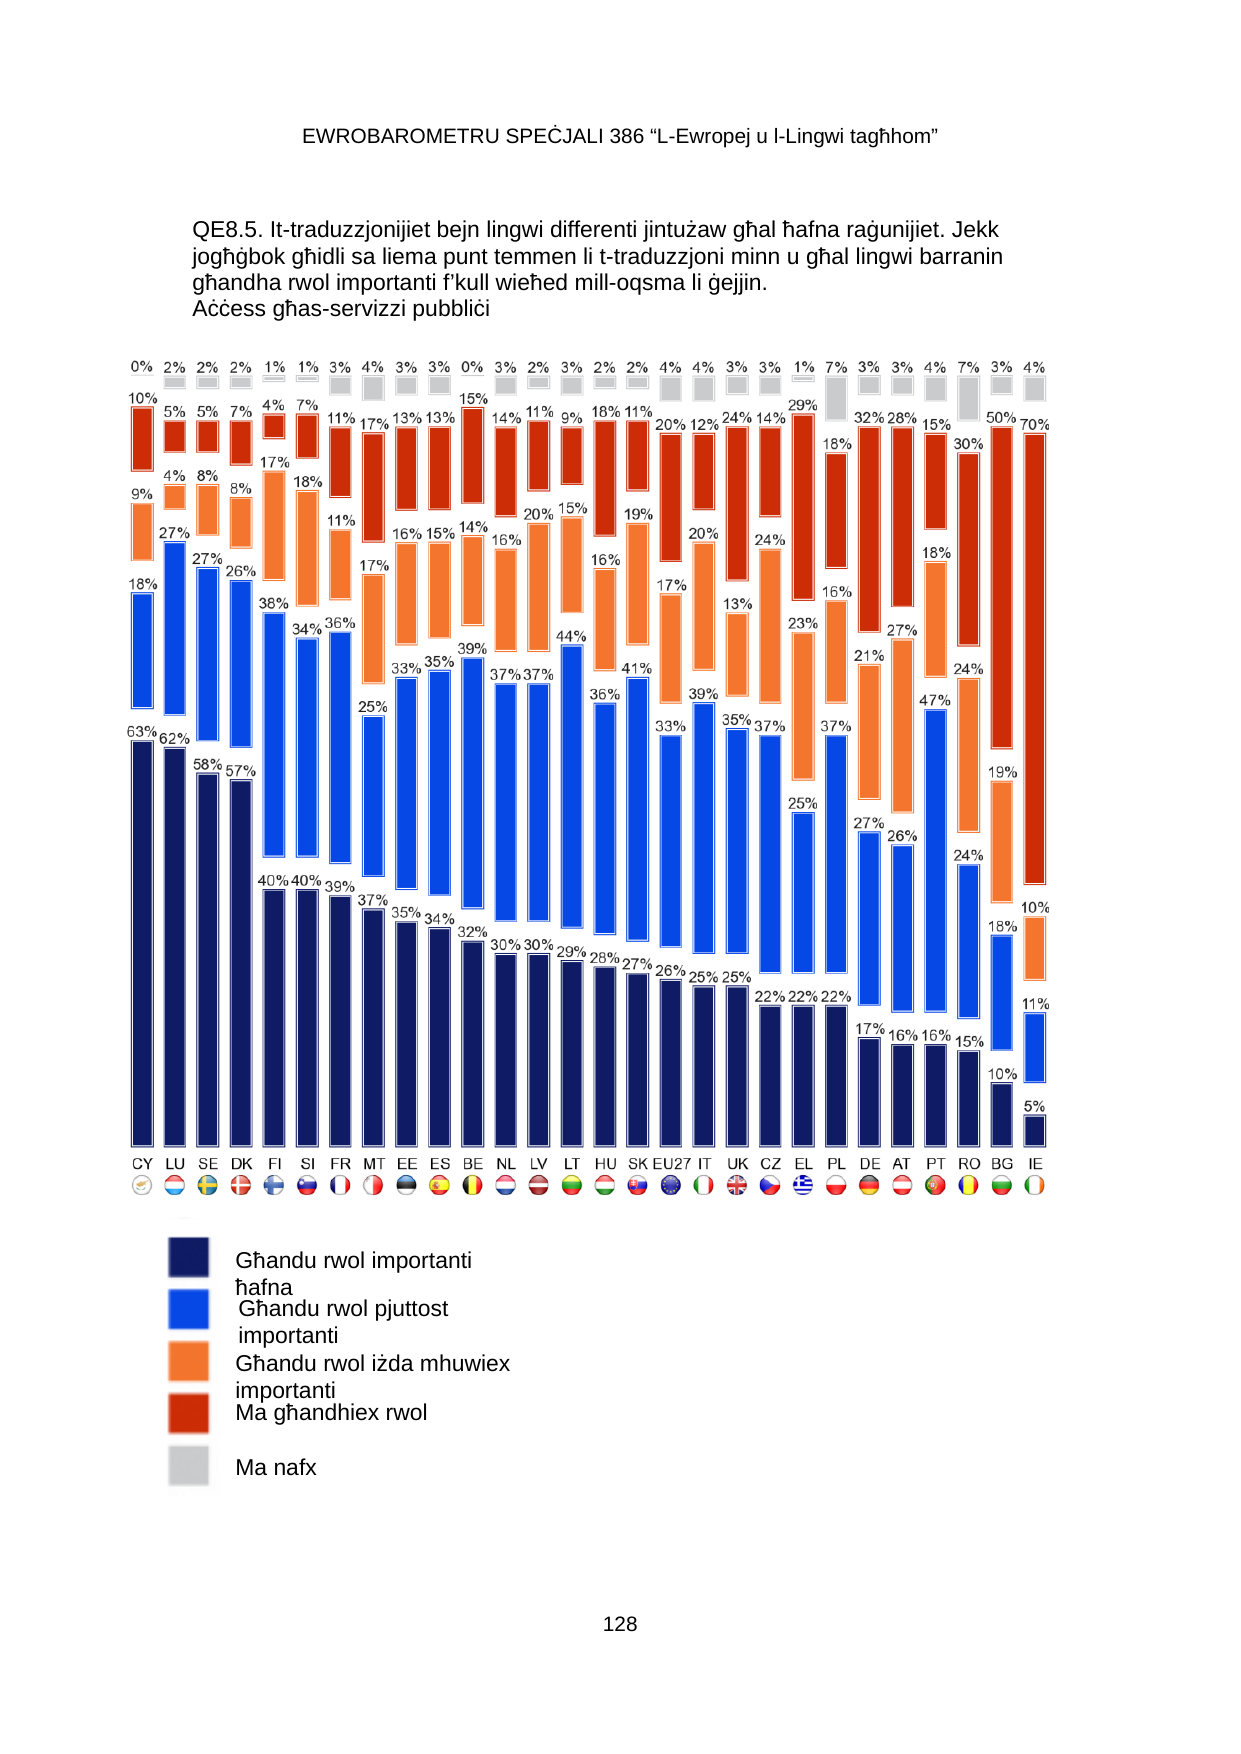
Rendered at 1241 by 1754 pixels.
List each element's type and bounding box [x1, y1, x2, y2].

picture [131, 1217, 221, 1501]
picture [118, 349, 1049, 1200]
